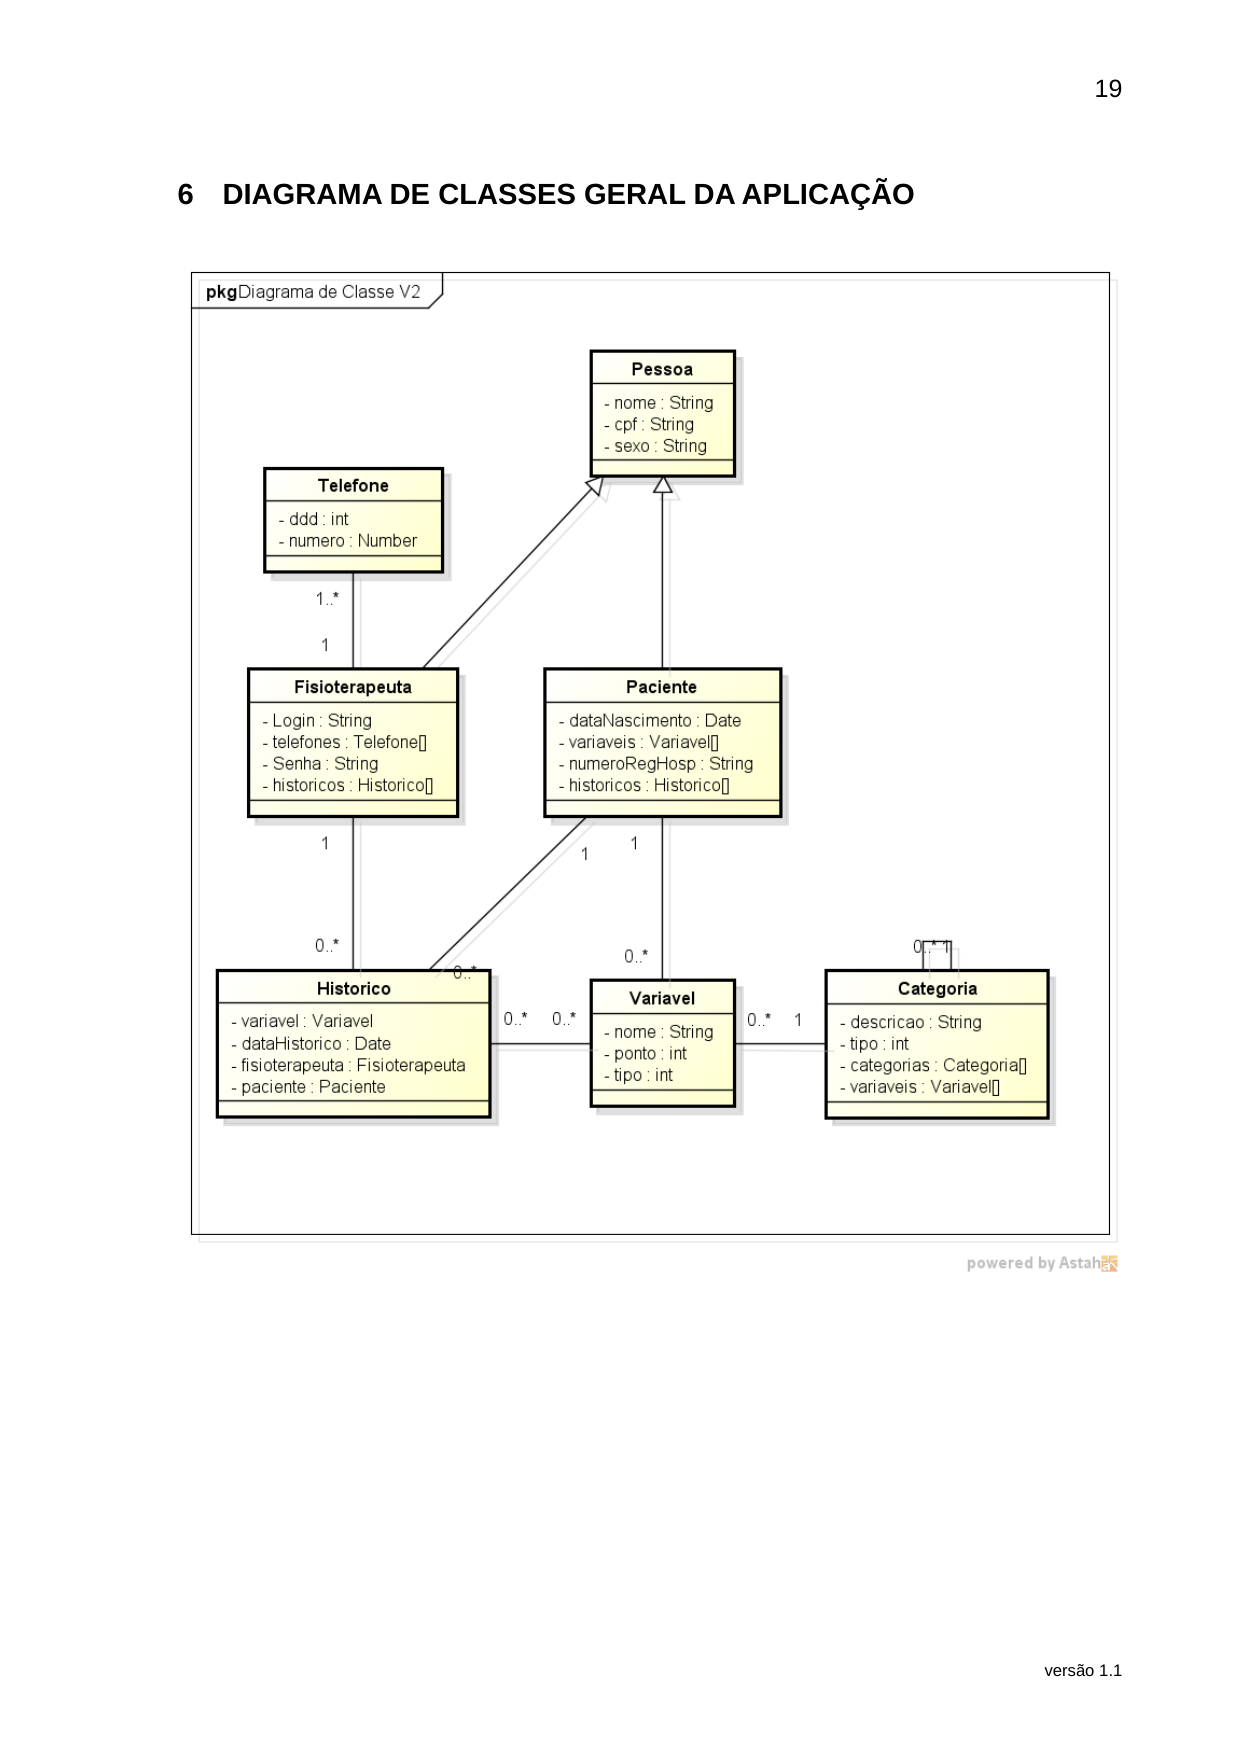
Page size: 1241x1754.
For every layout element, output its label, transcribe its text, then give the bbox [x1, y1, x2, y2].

subtitle Diagrama de classes geral da aplicação [177, 177, 1122, 211]
picture [177, 258, 1123, 1277]
